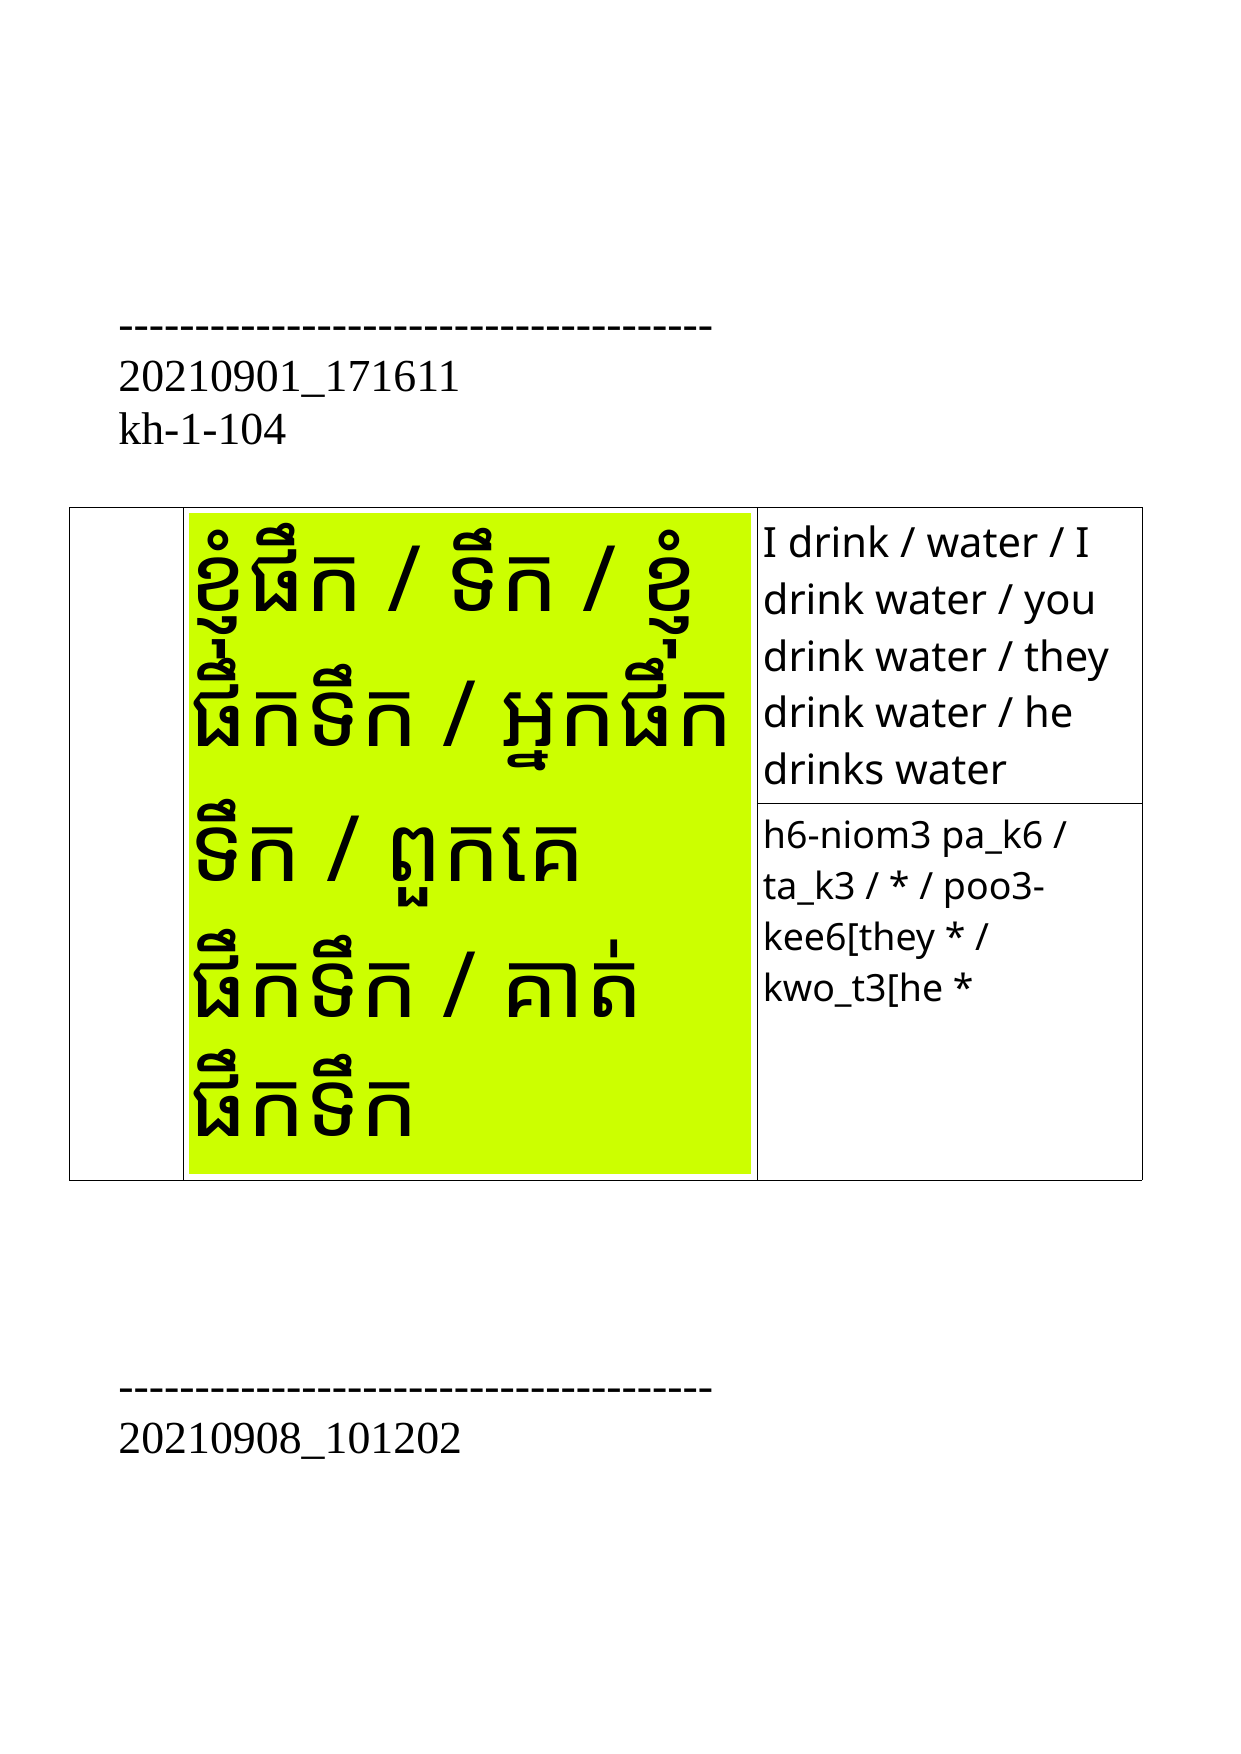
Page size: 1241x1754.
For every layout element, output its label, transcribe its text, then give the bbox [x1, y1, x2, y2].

table_header I drink / water / I drink water / you drink water / they drink water / he drinks water [758, 508, 1142, 802]
text 20210908_101202 [118, 1411, 1122, 1463]
text --------------------------------------- [118, 296, 1122, 349]
text --------------------------------------- [118, 1358, 1122, 1411]
table_header [70, 508, 183, 1180]
text kh-1-104 [118, 402, 1122, 454]
table_header ខ្ញុំផឹក / ទឹក / ខ្ញុំផឹកទឹក / អ្នកផឹកទឹក / ពួកគេផឹកទឹក / គាត់ផឹកទឹក [184, 508, 757, 1180]
table_cell h6-niom3 pa_k6 / ta_k3 / * / poo3-kee6[they * / kwo_t3[he * [758, 804, 1142, 1180]
text 20210901_171611 [118, 349, 1122, 402]
